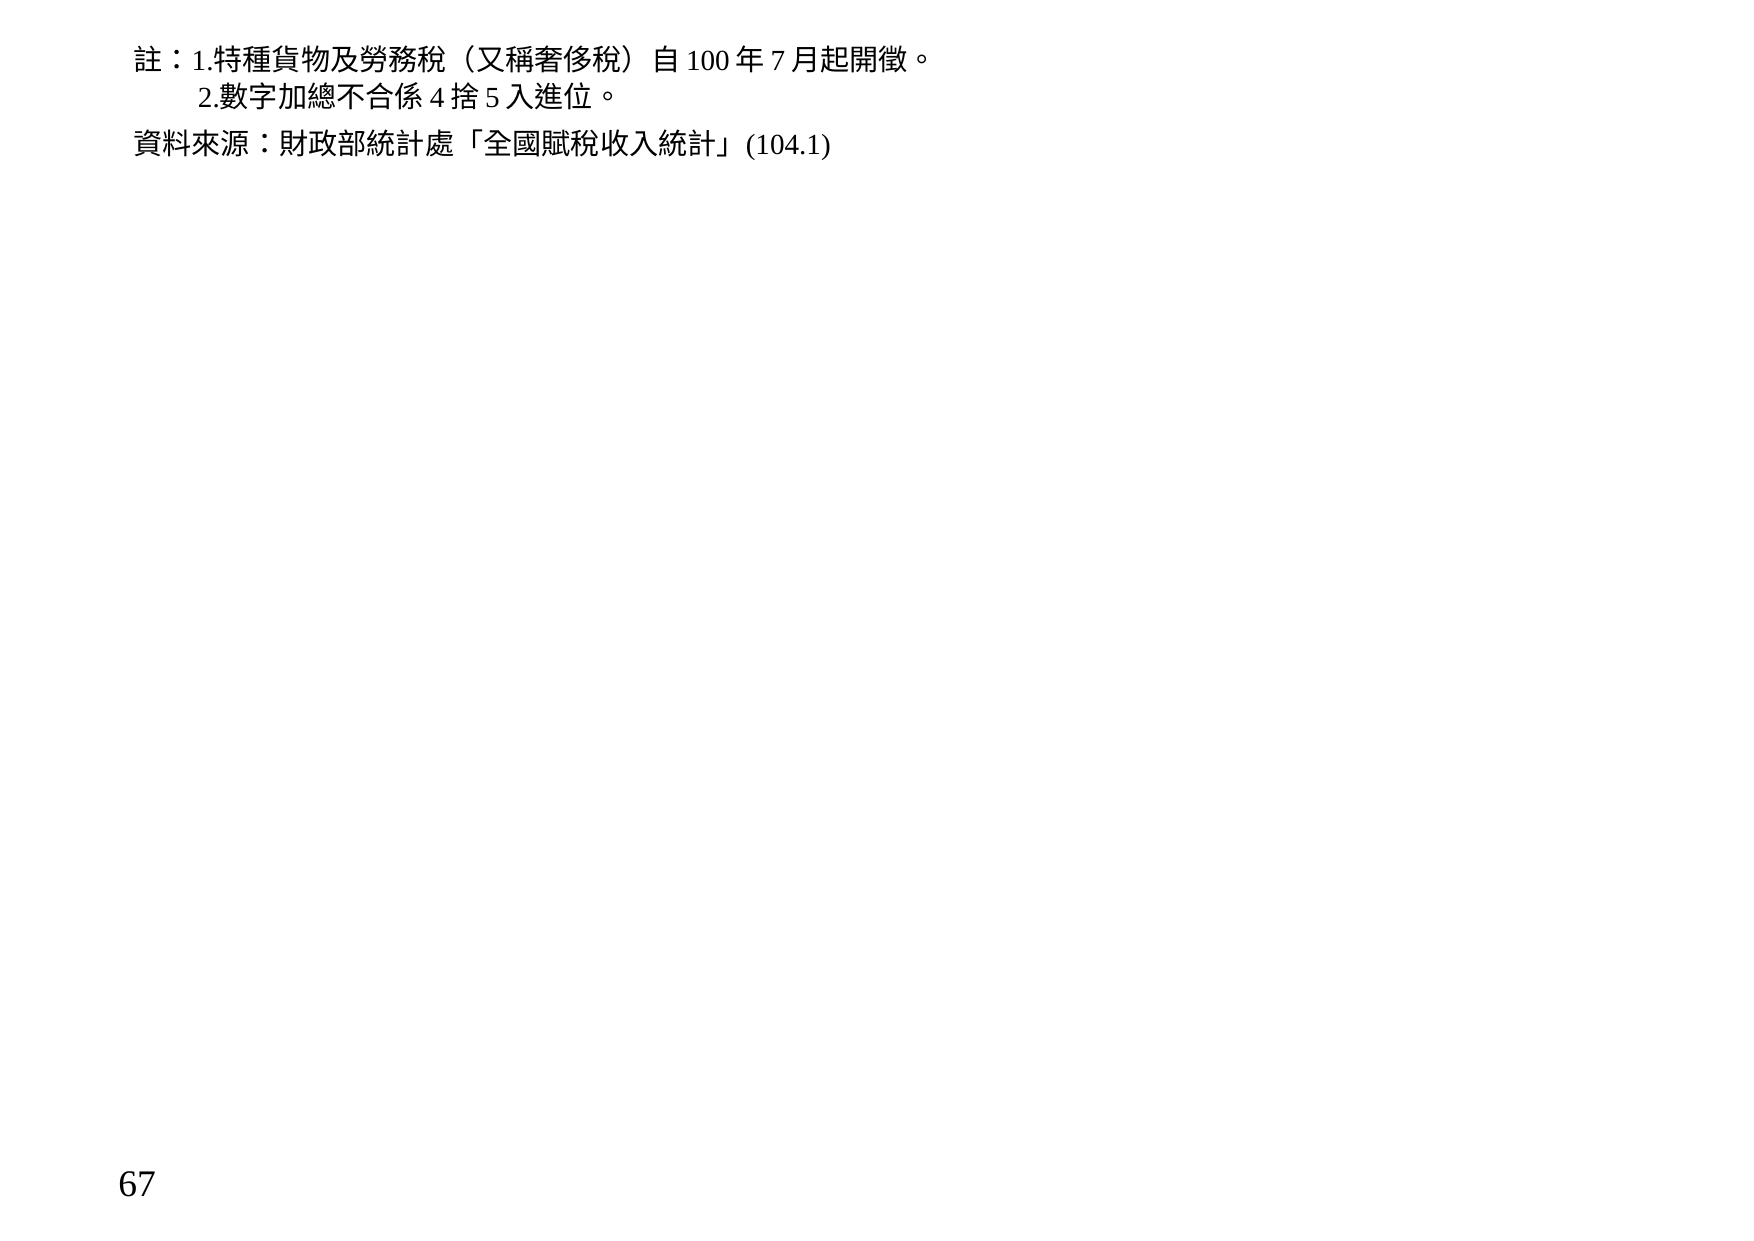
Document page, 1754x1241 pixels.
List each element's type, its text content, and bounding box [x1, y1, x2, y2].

text 資料來源：財政部統計處「全國賦稅收入統計」(104.1) [133, 121, 1609, 163]
text 註：1.特種貨物及勞務稅（又稱奢侈稅）自100年7月起開徵。 [133, 47, 1609, 76]
text 2.數字加總不合係4捨5入進位。 [183, 84, 1609, 113]
